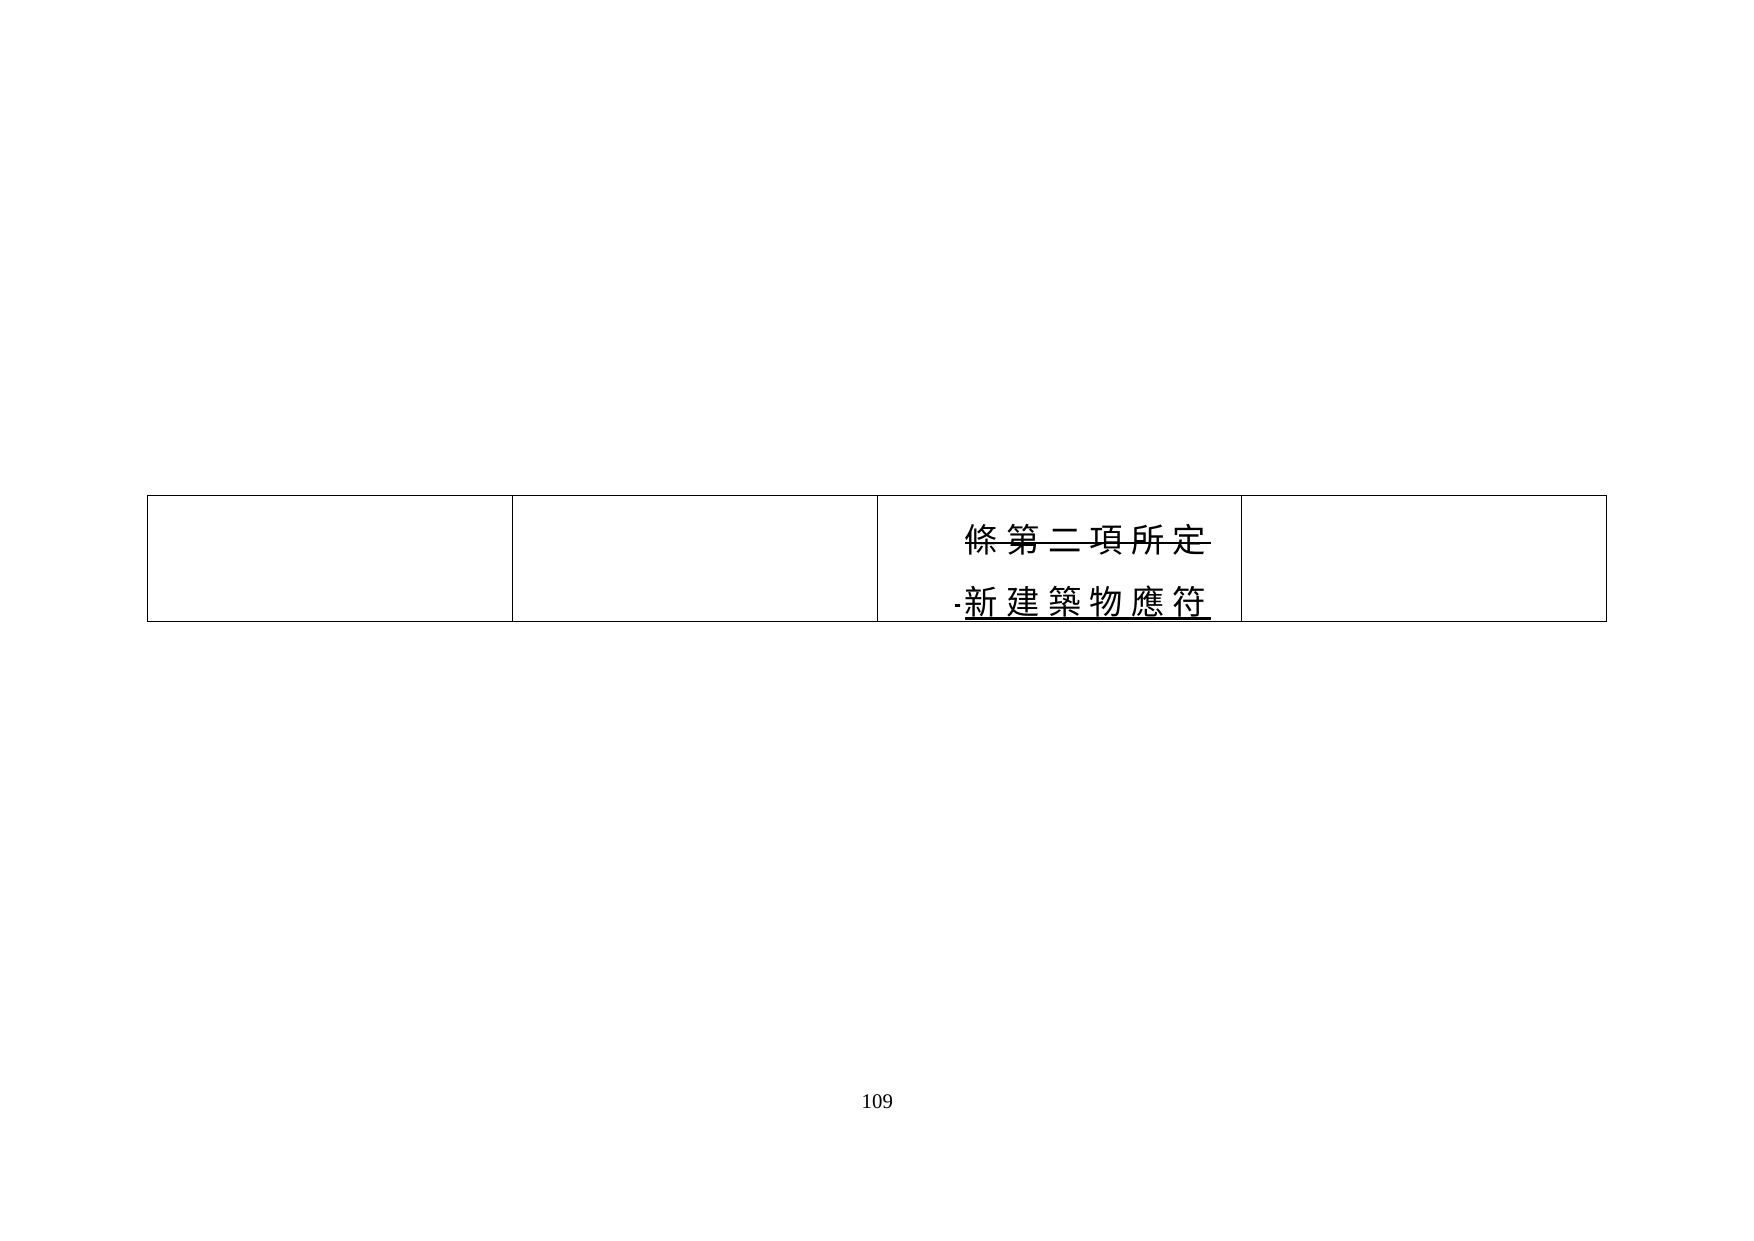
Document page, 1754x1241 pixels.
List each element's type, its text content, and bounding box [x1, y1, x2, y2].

table_cell [1242, 496, 1606, 621]
table_cell [148, 496, 512, 621]
table_cell 條第二項所定新建築物應符 [878, 496, 1241, 621]
table_cell [513, 496, 877, 621]
